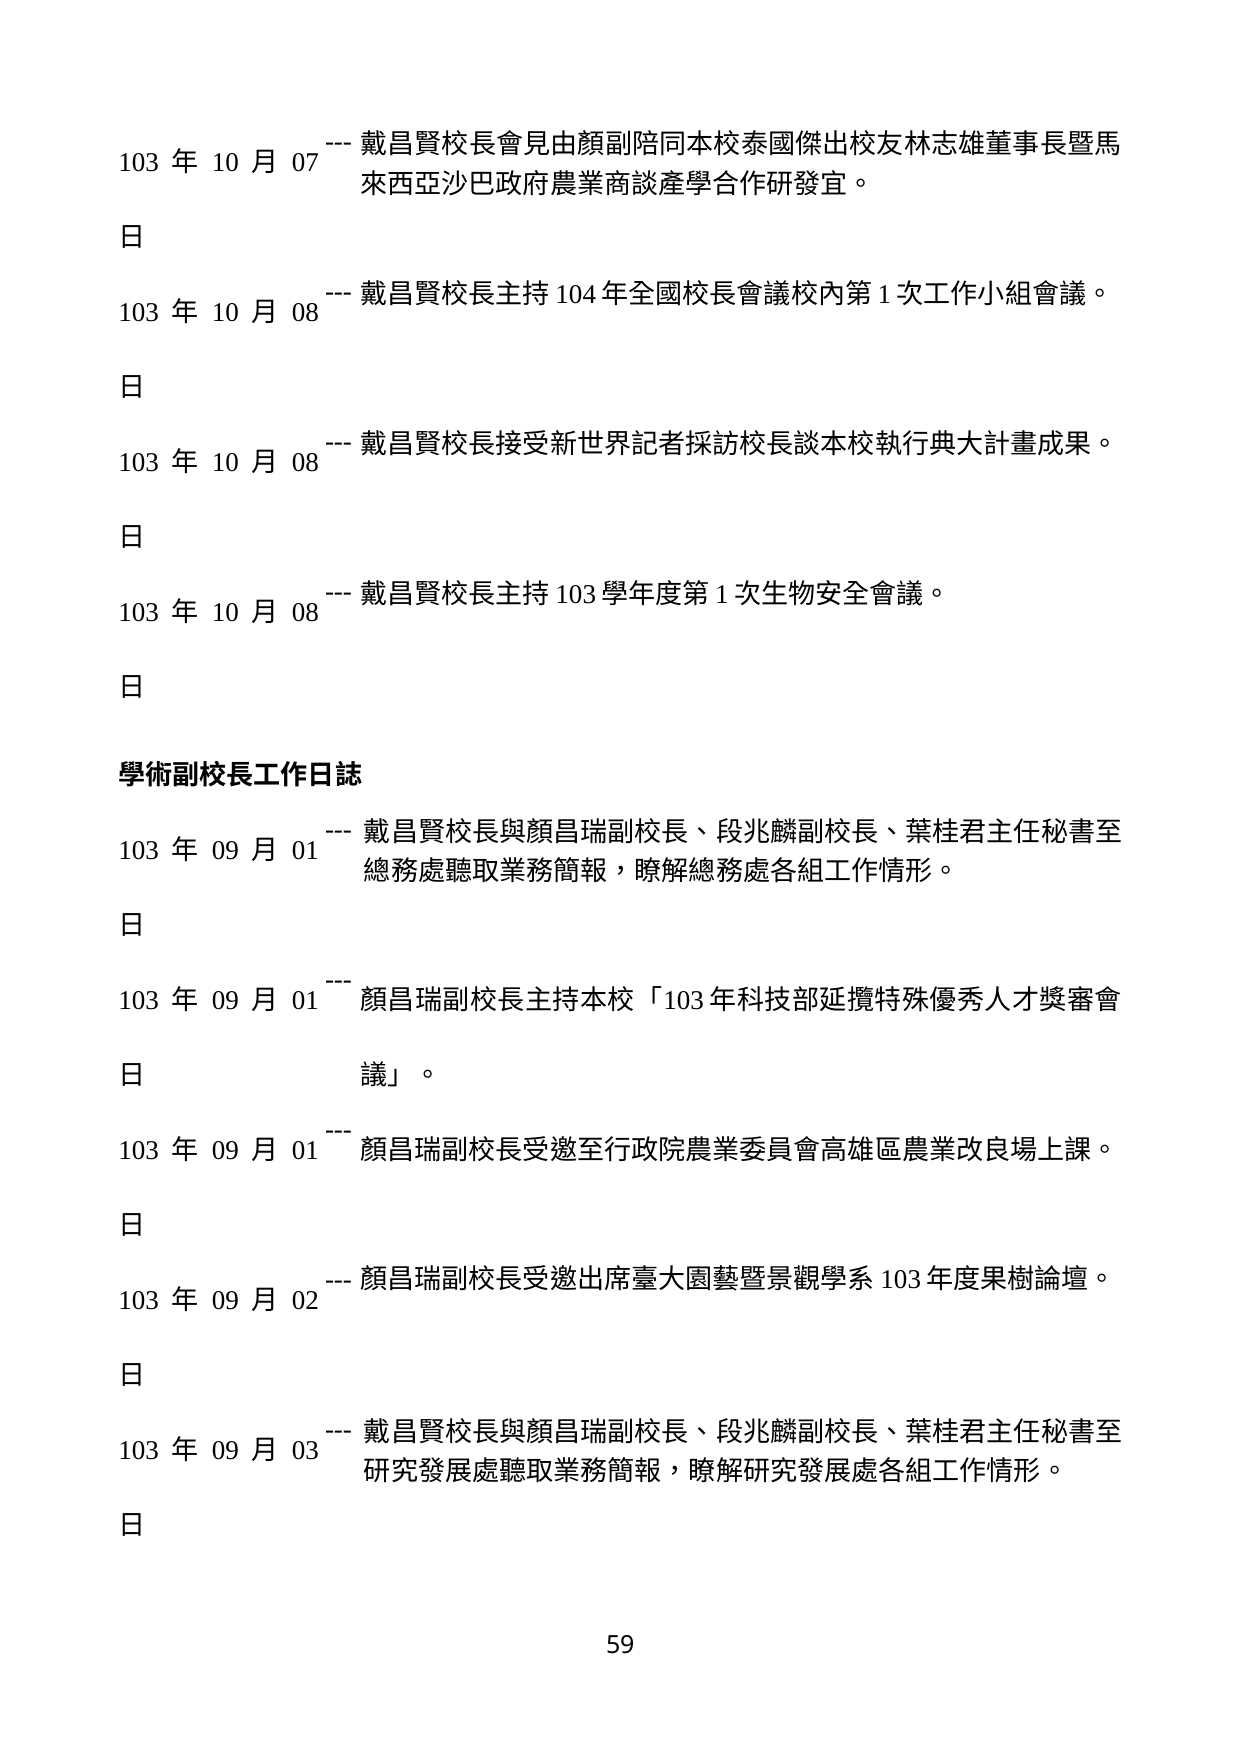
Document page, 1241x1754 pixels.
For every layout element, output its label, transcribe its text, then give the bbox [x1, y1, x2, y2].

table_cell 學術副校長工作日誌 [115, 722, 1125, 810]
table_cell 103年09月02日 [115, 1260, 322, 1410]
table_cell --- [322, 272, 357, 422]
table_cell 103年10月08日 [115, 422, 322, 572]
table_cell 103年10月08日 [115, 572, 322, 722]
table_cell 103年09月01日 [115, 960, 322, 1110]
table_cell 戴昌賢校長與顏昌瑞副校長、段兆麟副校長、葉桂君主任秘書至研究發展處聽取業務簡報，瞭解研究發展處各組工作情形。 [357, 1410, 1125, 1560]
table_cell 戴昌賢校長接受新世界記者採訪校長談本校執行典大計畫成果。 [357, 422, 1125, 572]
table_cell 顏昌瑞副校長受邀出席臺大園藝暨景觀學系103年度果樹論壇。 [357, 1260, 1125, 1410]
table_cell --- [322, 122, 357, 272]
table_cell 103年10月07日 [115, 122, 322, 272]
table_cell 戴昌賢校長主持104年全國校長會議校內第1次工作小組會議。 [357, 272, 1125, 422]
table_cell --- [322, 960, 357, 1110]
table_cell 103年09月01日 [115, 810, 322, 960]
table_cell 戴昌賢校長與顏昌瑞副校長、段兆麟副校長、葉桂君主任秘書至總務處聽取業務簡報，瞭解總務處各組工作情形。 [357, 810, 1125, 960]
table_cell --- [322, 1110, 357, 1260]
table_cell --- [322, 572, 357, 722]
table_cell 顏昌瑞副校長主持本校「103年科技部延攬特殊優秀人才獎審會議」。 [357, 960, 1125, 1110]
table_cell --- [322, 422, 357, 572]
table_cell 戴昌賢校長主持103學年度第1次生物安全會議。 [357, 572, 1125, 722]
table_cell --- [322, 1260, 357, 1410]
table_cell --- [322, 1410, 357, 1560]
table_cell --- [322, 810, 357, 960]
table_cell 顏昌瑞副校長受邀至行政院農業委員會高雄區農業改良場上課。 [357, 1110, 1125, 1260]
table_cell 103年10月08日 [115, 272, 322, 422]
table_cell 戴昌賢校長會見由顏副陪同本校泰國傑出校友林志雄董事長暨馬來西亞沙巴政府農業商談產學合作研發宜。 [357, 122, 1125, 272]
table_cell 103年09月01日 [115, 1110, 322, 1260]
table_cell 103年09月03日 [115, 1410, 322, 1560]
